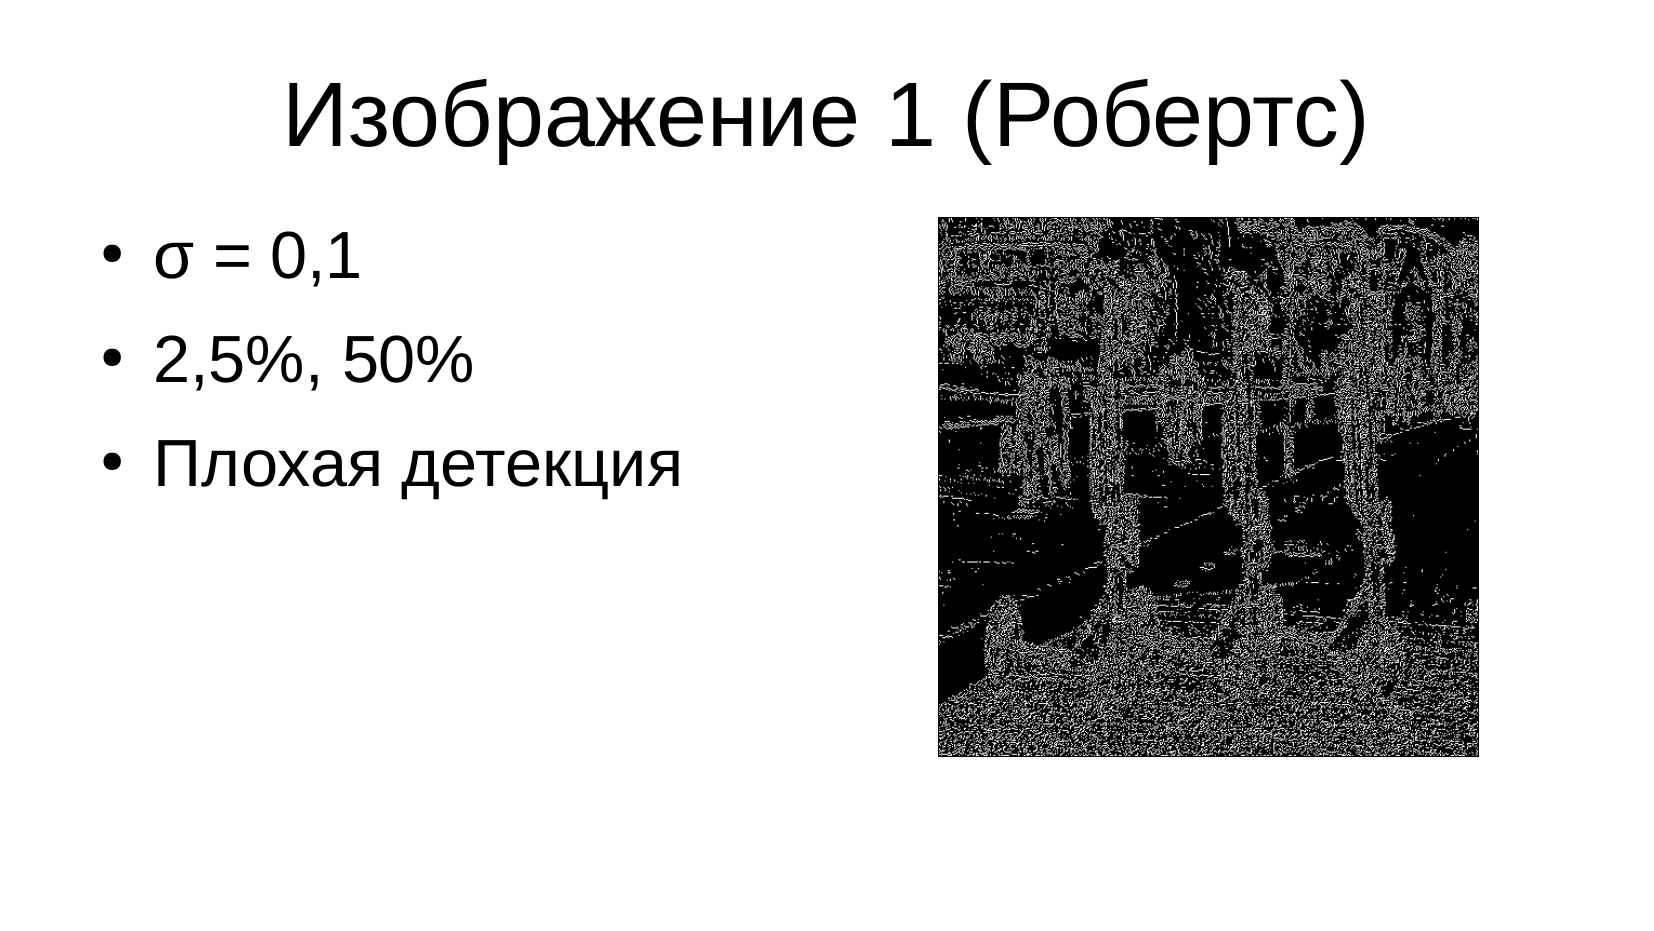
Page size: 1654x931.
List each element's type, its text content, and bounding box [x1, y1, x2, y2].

list σ = 0,1 2,5%, 50% Плохая детекция [82, 217, 809, 758]
picture [938, 217, 1479, 758]
title Изображение 1 (Робертс) [82, 37, 1571, 193]
